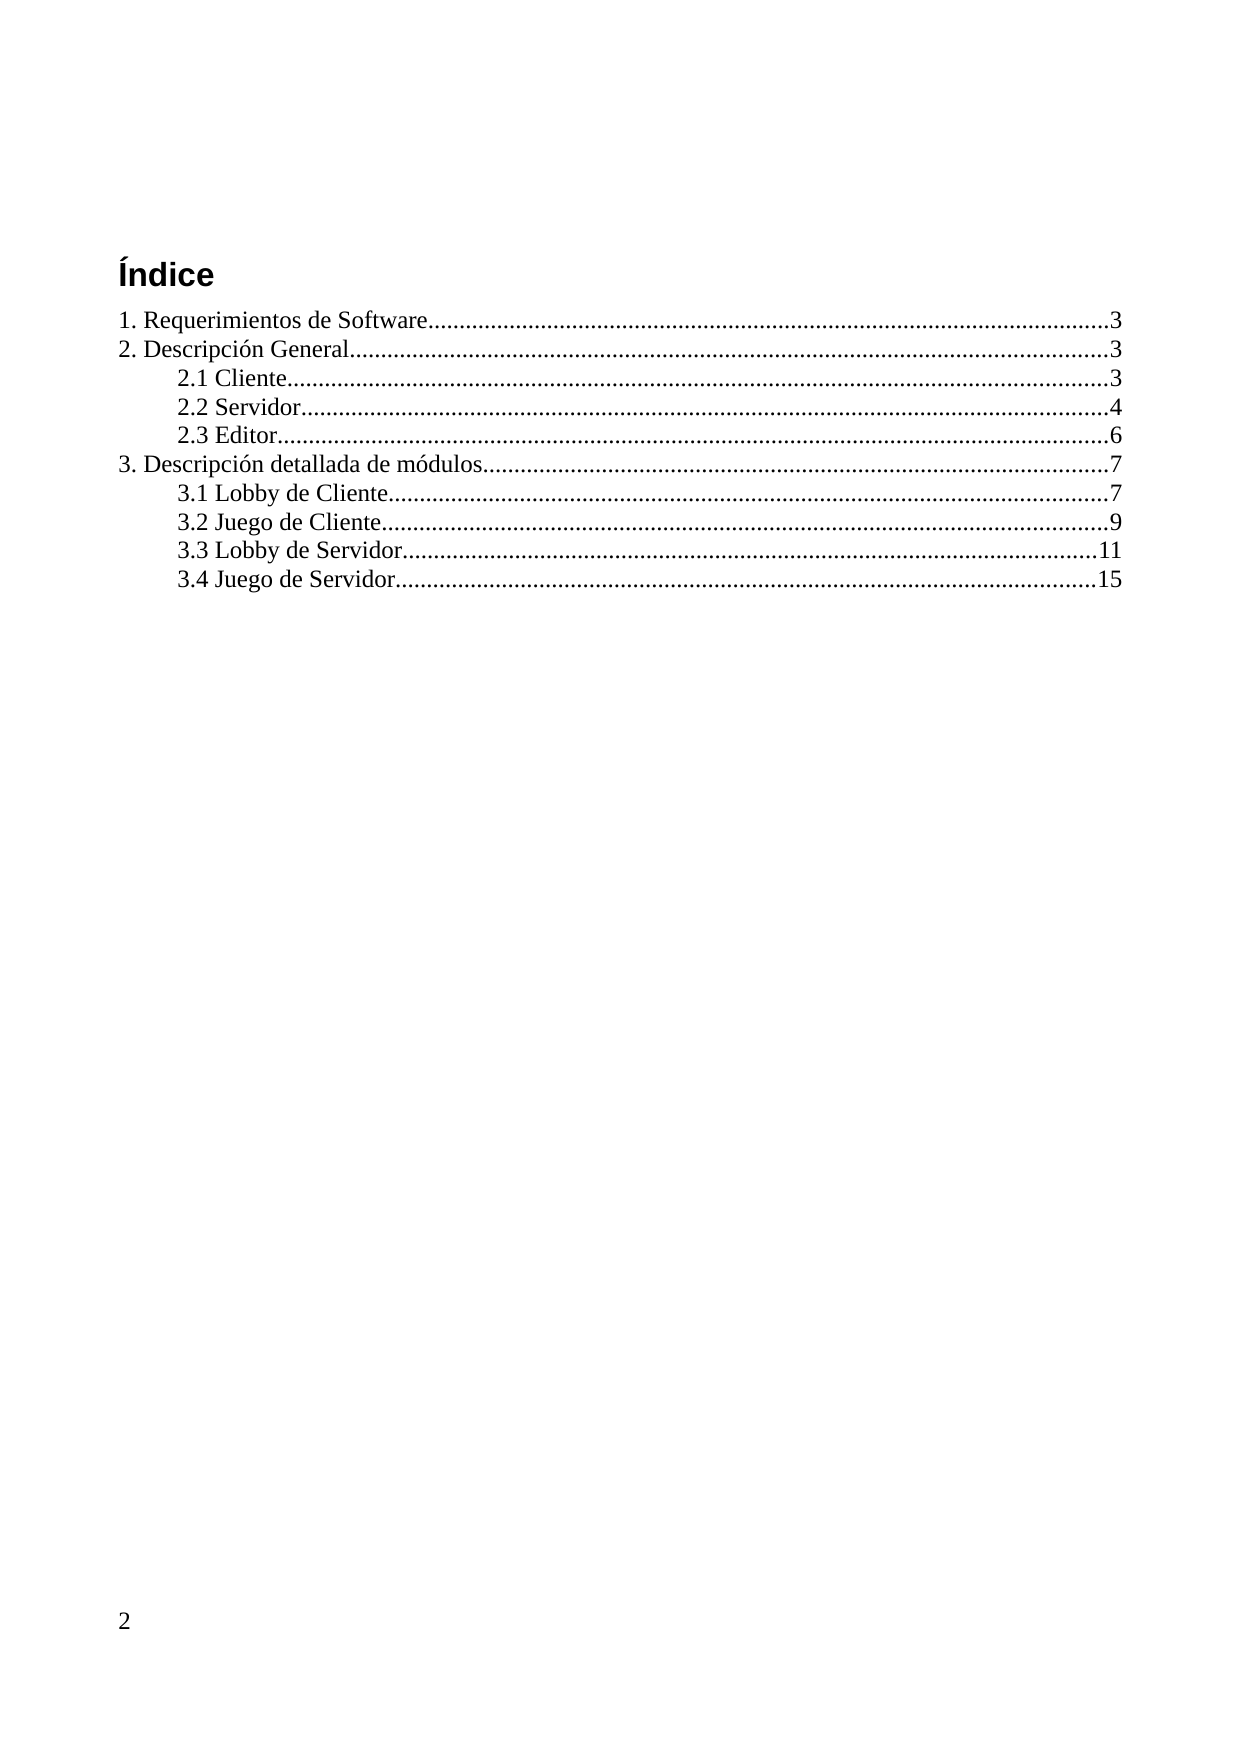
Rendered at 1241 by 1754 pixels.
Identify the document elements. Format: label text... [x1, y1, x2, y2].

text 3.2 Juego de Cliente 9 [177, 507, 1122, 536]
text 2.2 Servidor 4 [177, 392, 1122, 421]
text 2.1 Cliente 3 [177, 363, 1122, 392]
subtitle Índice [118, 255, 1122, 293]
text 3.1 Lobby de Cliente 7 [177, 478, 1122, 507]
text 3. Descripción detallada de módulos 7 [118, 449, 1122, 478]
text 2.3 Editor 6 [177, 421, 1122, 449]
text 1. Requerimientos de Software 3 [118, 306, 1122, 334]
text 2. Descripción General 3 [118, 334, 1122, 363]
text 3.3 Lobby de Servidor 11 [177, 536, 1122, 564]
text 3.4 Juego de Servidor 15 [177, 564, 1122, 593]
